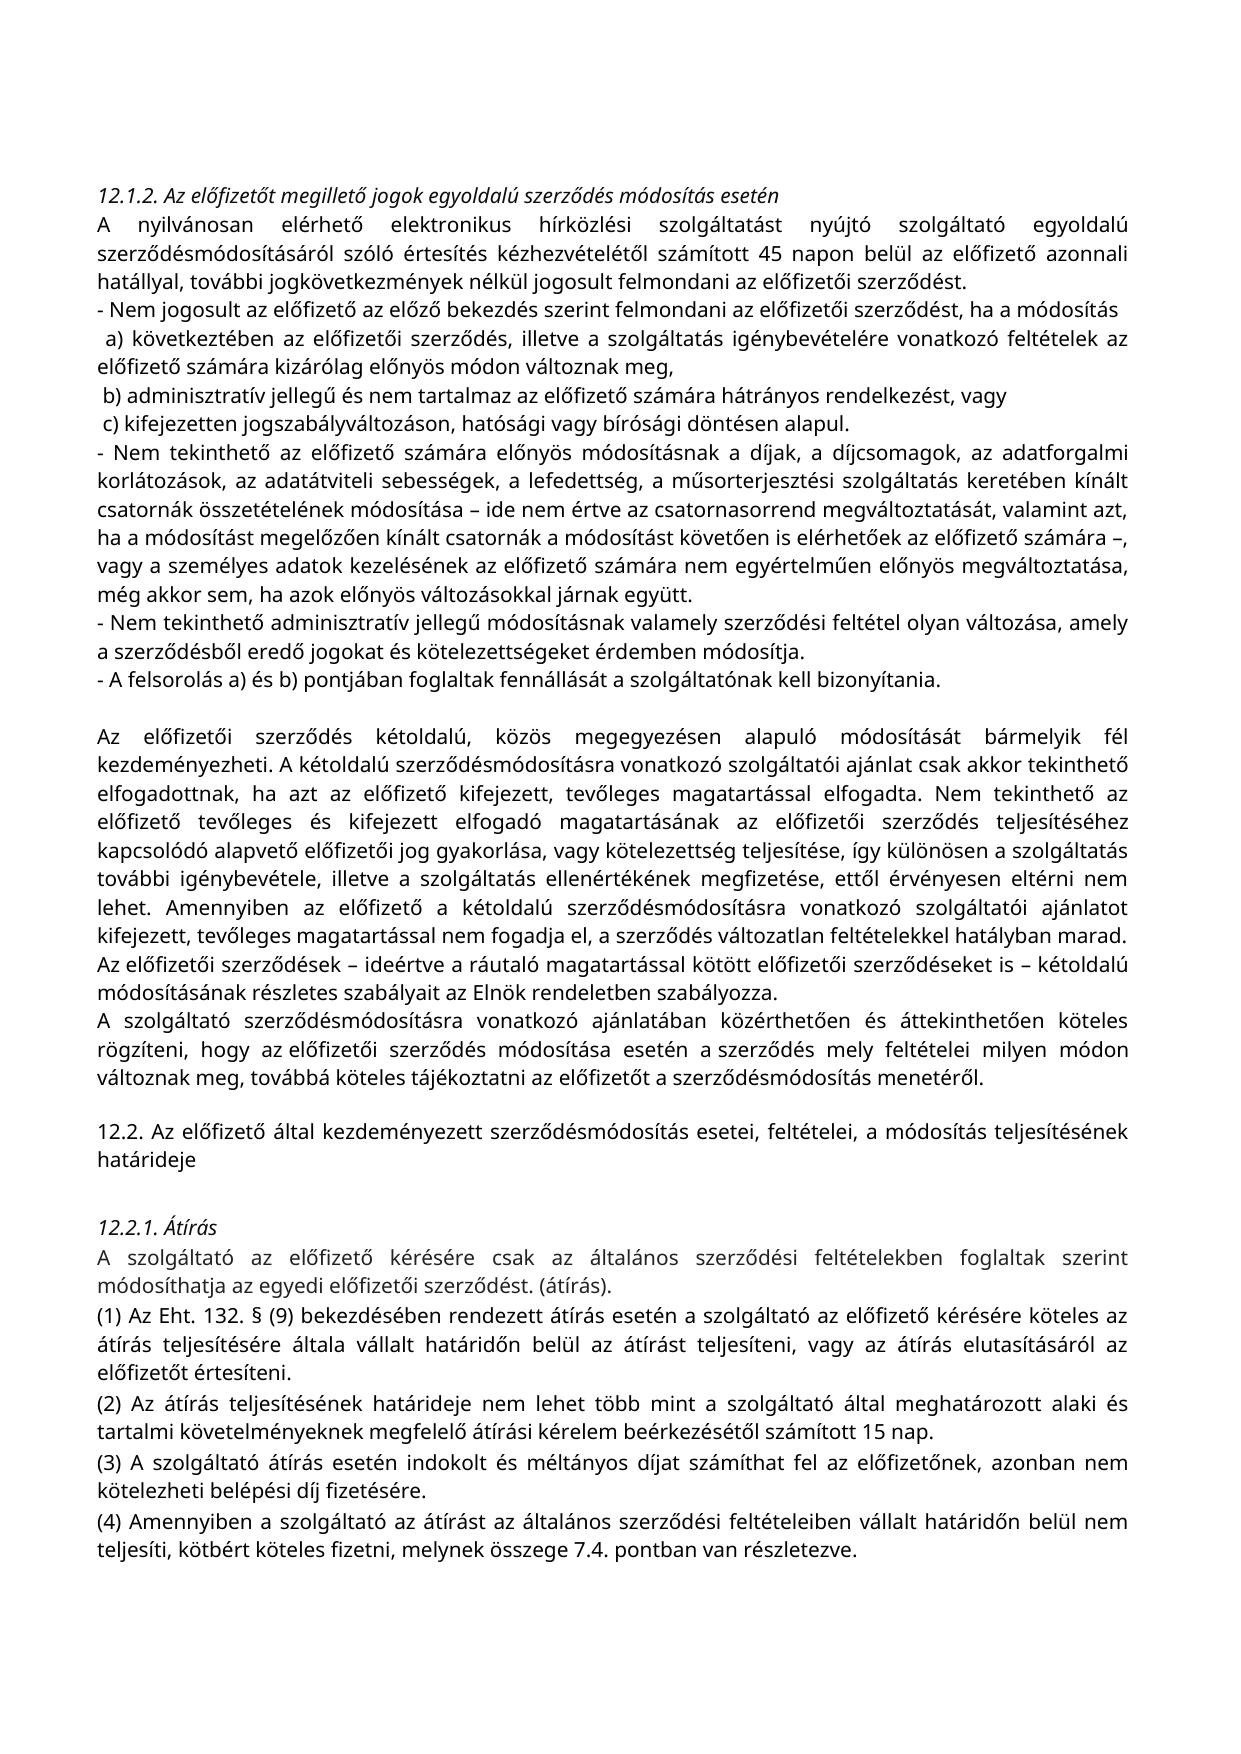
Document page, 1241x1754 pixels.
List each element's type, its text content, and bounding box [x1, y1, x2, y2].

subtitle 12.2.1. Átírás [97, 1213, 1130, 1242]
text Az előfizetői szerződések – ideértve a ráutaló magatartással kötött előfizetői szerződéseket is – kétoldalú módosításának részletes szabályait az Elnök rendeletben szabályozza. [97, 950, 1130, 1007]
text - Nem jogosult az előfizető az előző bekezdés szerint felmondani az előfizetői szerződést, ha a módosítás [97, 296, 1130, 324]
text (3) A szolgáltató átírás esetén indokolt és méltányos díjat számíthat fel az előfizetőnek, azonban nem kötelezheti belépési díj fizetésére. [97, 1448, 1130, 1505]
text - Nem tekinthető adminisztratív jellegű módosításnak valamely szerződési feltétel olyan változása, amely a szerződésből eredő jogokat és kötelezettségeket érdemben módosítja. [97, 608, 1130, 665]
text A szolgáltató szerződésmódosításra vonatkozó ajánlatában közérthetően és áttekinthetően köteles rögzíteni, hogy az előfizetői szerződés módosítása esetén a szerződés mely feltételei milyen módon változnak meg, továbbá köteles tájékoztatni az előfizetőt a szerződésmódosítás menetéről. [97, 1007, 1130, 1092]
text (4) Amennyiben a szolgáltató az átírást az általános szerződési feltételeiben vállalt határidőn belül nem teljesíti, kötbért köteles fizetni, melynek összege 7.4. pontban van részletezve. [97, 1507, 1130, 1564]
text b) adminisztratív jellegű és nem tartalmaz az előfizető számára hátrányos rendelkezést, vagy [97, 381, 1130, 409]
text A szolgáltató az előfizető kérésére csak az általános szerződési feltételekben foglaltak szerint módosíthatja az egyedi előfizetői szerződést. (átírás). [97, 1243, 1130, 1299]
subtitle 12.2. Az előfizető által kezdeményezett szerződésmódosítás esetei, feltételei, a módosítás teljesítésének határideje [97, 1117, 1130, 1174]
text Az előfizetői szerződés kétoldalú, közös megegyezésen alapuló módosítását bármelyik fél kezdeményezheti. A kétoldalú szerződésmódosításra vonatkozó szolgáltatói ajánlat csak akkor tekinthető elfogadottnak, ha azt az előfizető kifejezett, tevőleges magatartással elfogadta. Nem tekinthető az előfizető tevőleges és kifejezett elfogadó magatartásának az előfizetői szerződés teljesítéséhez kapcsolódó alapvető előfizetői jog gyakorlása, vagy kötelezettség teljesítése, így különösen a szolgáltatás további igénybevétele, illetve a szolgáltatás ellenértékének megfizetése, ettől érvényesen eltérni nem lehet. Amennyiben az előfizető a kétoldalú szerződésmódosításra vonatkozó szolgáltatói ajánlatot kifejezett, tevőleges magatartással nem fogadja el, a szerződés változatlan feltételekkel hatályban marad. [97, 722, 1130, 950]
text - A felsorolás a) és b) pontjában foglaltak fennállását a szolgáltatónak kell bizonyítania. [97, 665, 1130, 694]
text A nyilvánosan elérhető elektronikus hírközlési szolgáltatást nyújtó szolgáltató egyoldalú szerződésmódosításáról szóló értesítés kézhezvételétől számított 45 napon belül az előfizető azonnali hatállyal, további jogkövetkezmények nélkül jogosult felmondani az előfizetői szerződést. [97, 210, 1130, 296]
text (2) Az átírás teljesítésének határideje nem lehet több mint a szolgáltató által meghatározott alaki és tartalmi követelményeknek megfelelő átírási kérelem beérkezésétől számított 15 nap. [97, 1389, 1130, 1446]
text (1) Az Eht. 132. § (9) bekezdésében rendezett átírás esetén a szolgáltató az előfizető kérésére köteles az átírás teljesítésére általa vállalt határidőn belül az átírást teljesíteni, vagy az átírás elutasításáról az előfizetőt értesíteni. [97, 1302, 1130, 1387]
text c) kifejezetten jogszabályváltozáson, hatósági vagy bírósági döntésen alapul. [97, 409, 1130, 438]
subtitle 12.1.2. Az előfizetőt megillető jogok egyoldalú szerződés módosítás esetén [97, 181, 1130, 209]
text a) következtében az előfizetői szerződés, illetve a szolgáltatás igénybevételére vonatkozó feltételek az előfizető számára kizárólag előnyös módon változnak meg, [97, 324, 1130, 381]
text - Nem tekinthető az előfizető számára előnyös módosításnak a díjak, a díjcsomagok, az adatforgalmi korlátozások, az adatátviteli sebességek, a lefedettség, a műsorterjesztési szolgáltatás keretében kínált csatornák összetételének módosítása – ide nem értve az csatornasorrend megváltoztatását, valamint azt, ha a módosítást megelőzően kínált csatornák a módosítást követően is elérhetőek az előfizető számára –, vagy a személyes adatok kezelésének az előfizető számára nem egyértelműen előnyös megváltoztatása, még akkor sem, ha azok előnyös változásokkal járnak együtt. [97, 438, 1130, 608]
